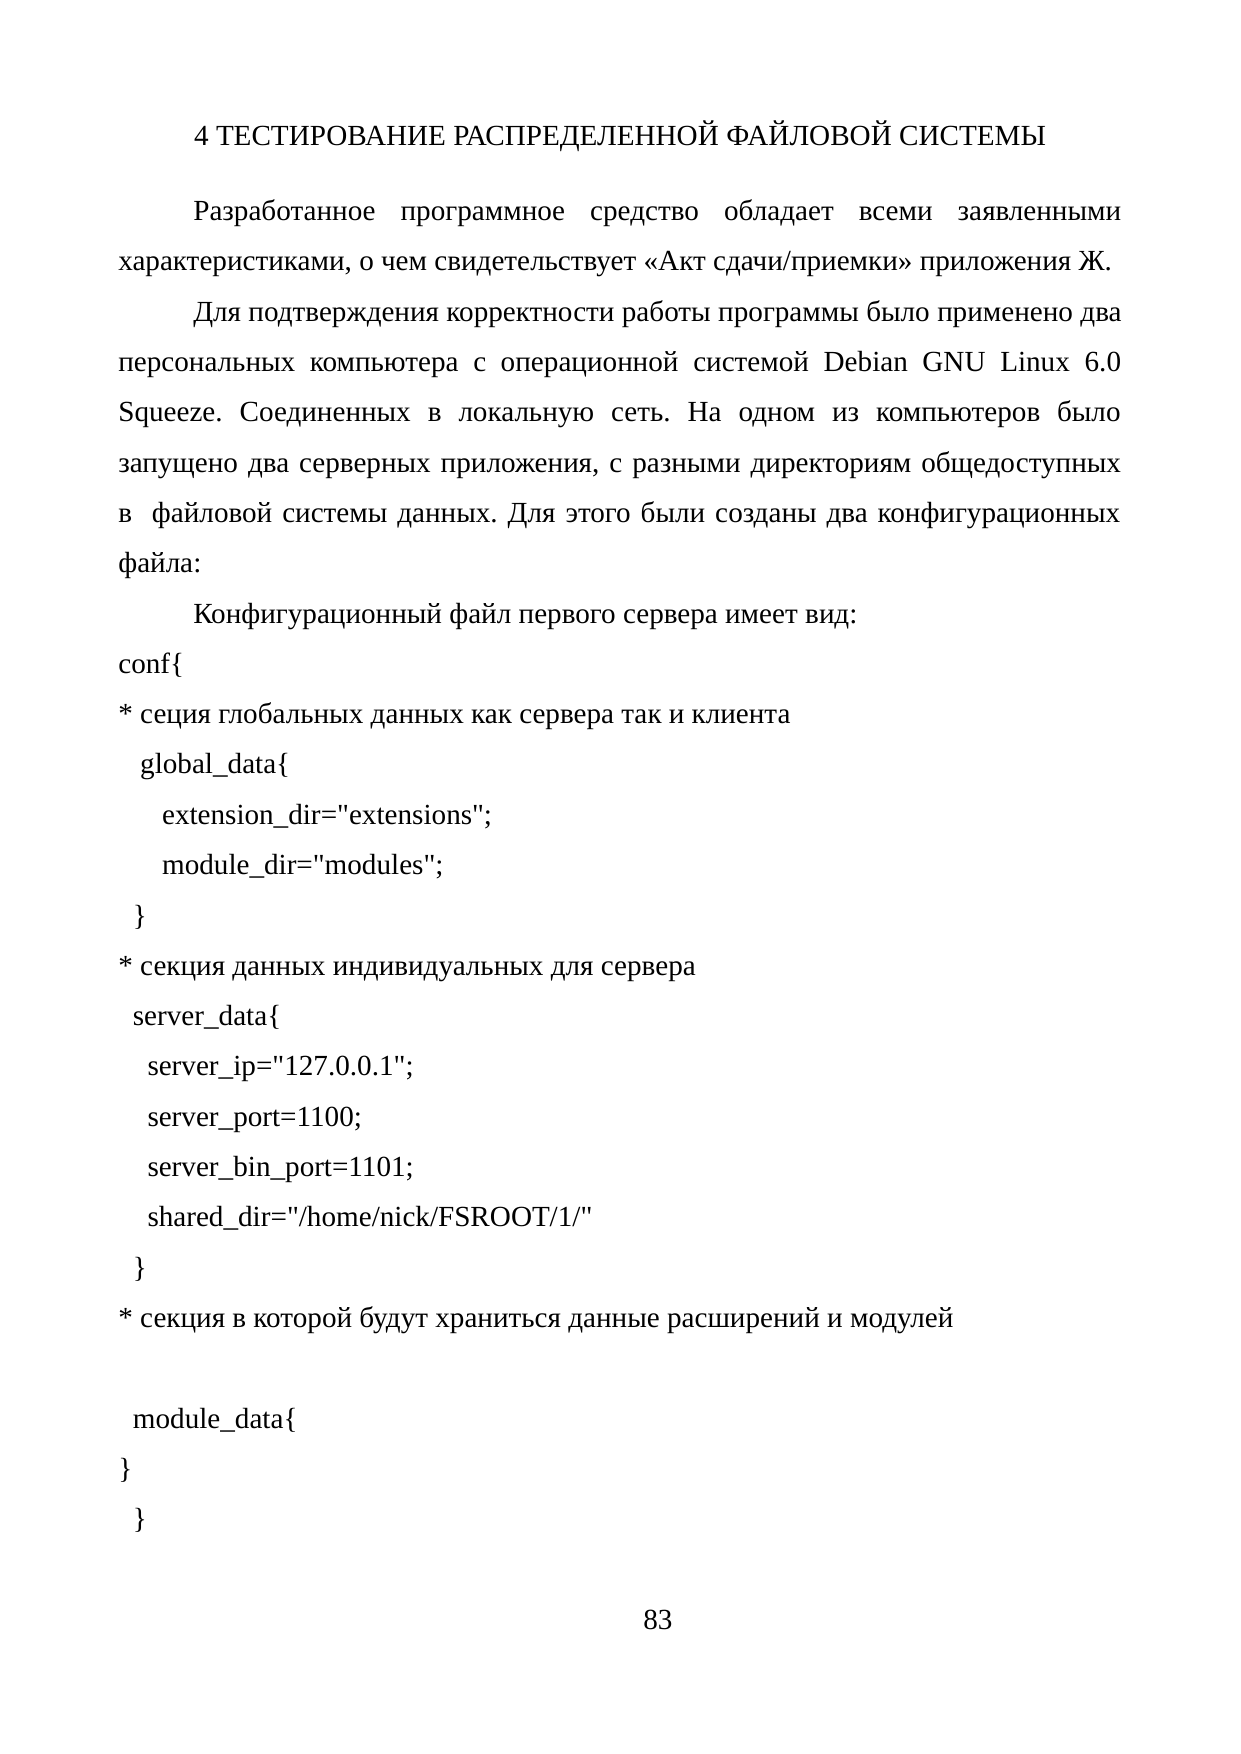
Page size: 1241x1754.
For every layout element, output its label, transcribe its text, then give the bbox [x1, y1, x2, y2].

text extension_dir="extensions"; [118, 797, 1122, 831]
text Разработанное программное средство обладает всеми заявленными характеристиками, о чем свидетельствует «Акт сдачи/приемки» приложения Ж. [118, 193, 1122, 277]
text global_data{ [118, 747, 1122, 780]
text server_ip="127.0.0.1"; [118, 1048, 1122, 1082]
text module_data{ [118, 1401, 1122, 1434]
text module_dir="modules"; [118, 847, 1122, 881]
text shared_dir="/home/nick/FSROOT/1/" [118, 1199, 1122, 1233]
text } [118, 1451, 1122, 1484]
text * секция данных индивидуальных для сервера [118, 948, 1122, 981]
text conf{ [118, 646, 1122, 679]
text server_data{ [118, 998, 1122, 1032]
subtitle Тестирование распределенной файловой системы [118, 118, 1122, 152]
text Конфигурационный файл первого сервера имеет вид: [118, 596, 1122, 629]
text } [118, 1250, 1122, 1283]
text } [118, 1501, 1122, 1535]
text Для подтверждения корректности работы программы было применено два персональных компьютера с операционной системой Debian GNU Linux 6.0 Squeeze. Соединенных в локальную сеть. На одном из компьютеров было запущено два серверных приложения, с разными директориям общедоступных в файловой системы данных. Для этого были созданы два конфигурационных файла: [118, 294, 1122, 579]
text server_port=1100; [118, 1099, 1122, 1132]
text * секция в которой будут храниться данные расширений и модулей [118, 1300, 1122, 1334]
text } [118, 898, 1122, 931]
text server_bin_port=1101; [118, 1149, 1122, 1183]
text * сеция глобальных данных как сервера так и клиента [118, 696, 1122, 730]
